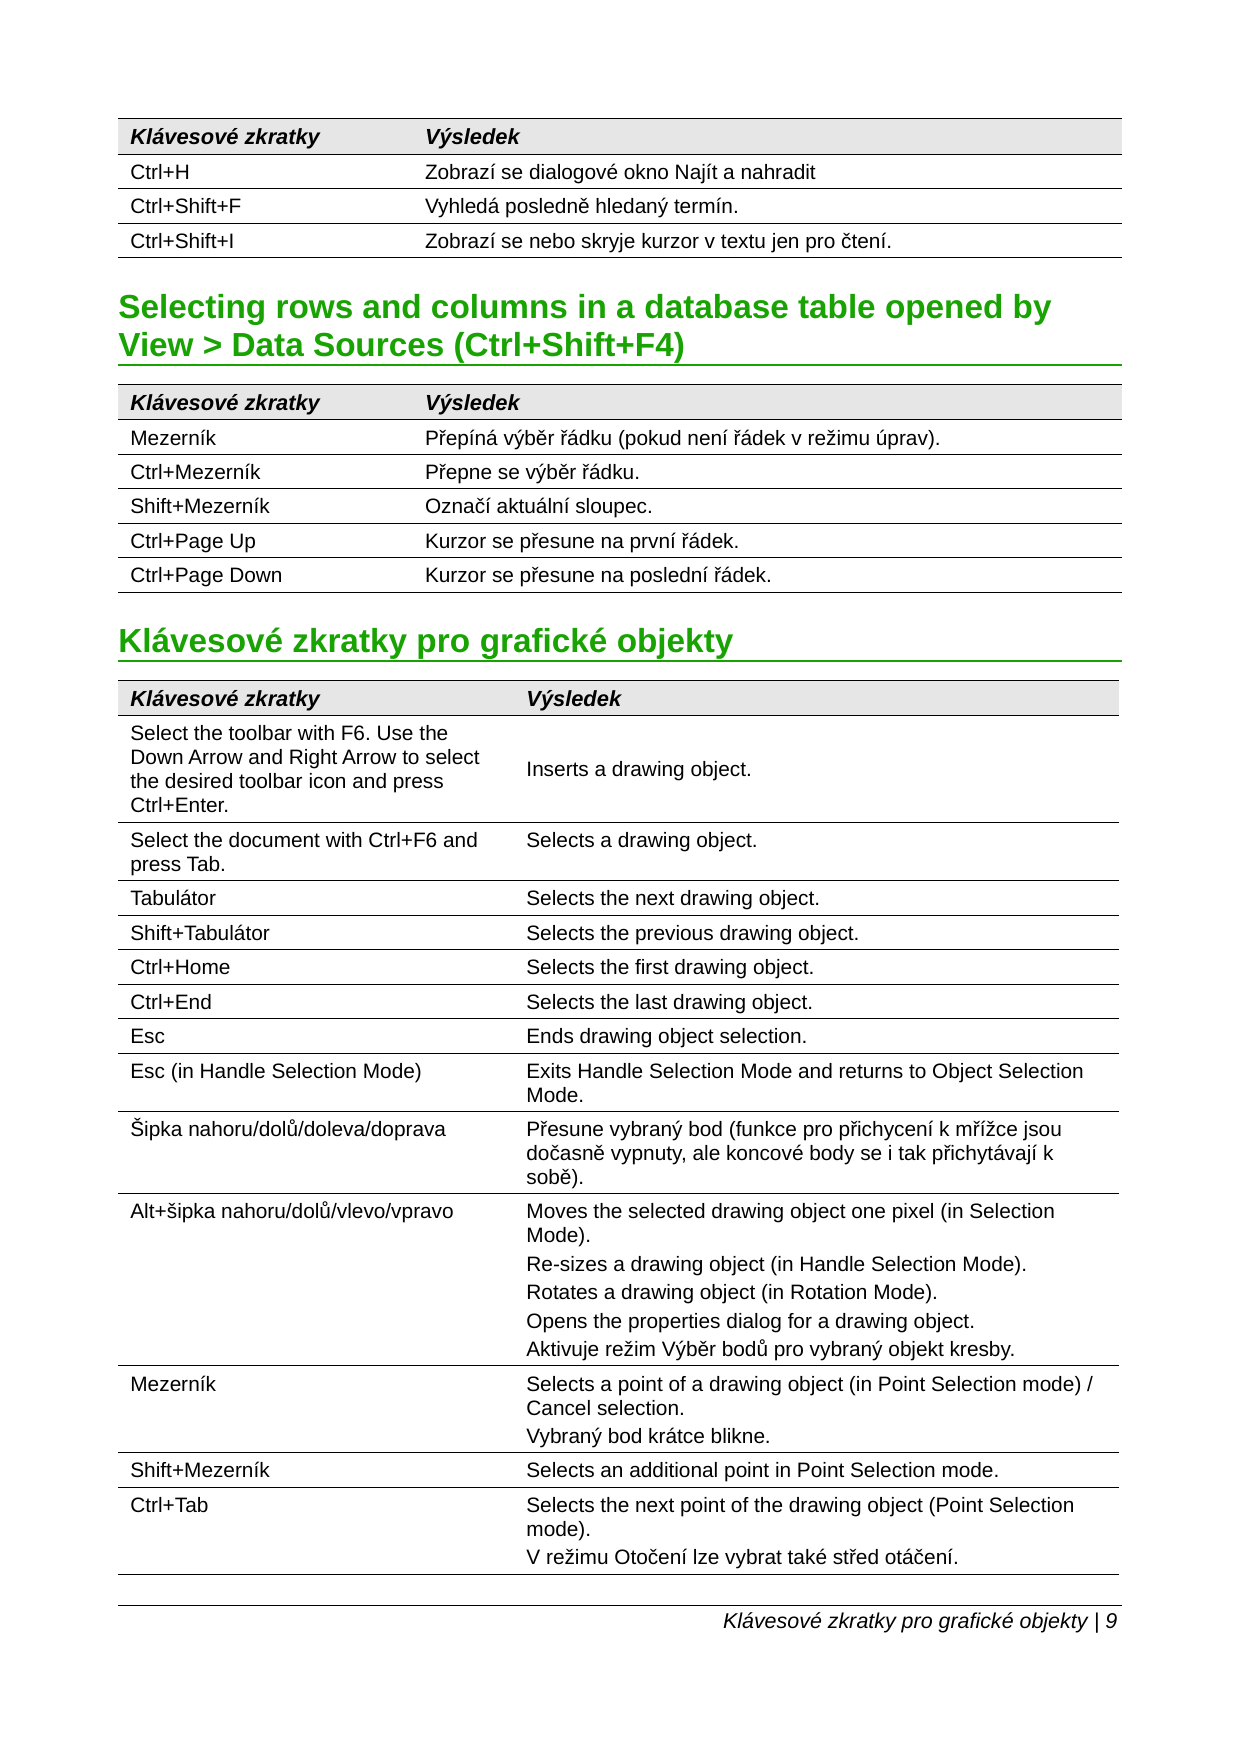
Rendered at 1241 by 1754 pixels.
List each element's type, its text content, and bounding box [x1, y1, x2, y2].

subtitle Selecting rows and columns in a database table opened by View > Data Sources (Ctrl+Shift+F4) [118, 287, 1122, 364]
table_cell Přepne se výběr řádku. [413, 455, 1122, 488]
table_cell Ctrl+H [118, 155, 413, 188]
table_cell Selects the next drawing object. [514, 881, 1119, 914]
table_cell Selects the last drawing object. [514, 985, 1119, 1018]
table_cell Select the document with Ctrl+F6 and press Tab. [118, 823, 514, 880]
table_cell Ctrl+Page Down [118, 558, 413, 592]
table_cell Esc (in Handle Selection Mode) [118, 1054, 514, 1111]
table_cell Exits Handle Selection Mode and returns to Object Selection Mode. [514, 1054, 1119, 1111]
table_cell Inserts a drawing object. [514, 716, 1119, 822]
table_cell Ctrl+Page Up [118, 524, 413, 557]
table_cell Select the toolbar with F6. Use the Down Arrow and Right Arrow to select the desired toolbar icon and press Ctrl+Enter. [118, 716, 514, 822]
table_cell Přepíná výběr řádku (pokud není řádek v režimu úprav). [413, 420, 1122, 454]
table_cell Shift+Mezerník [118, 1453, 514, 1487]
table_cell Ctrl+Mezerník [118, 455, 413, 488]
table_cell Shift+Tabulátor [118, 916, 514, 949]
table_cell Moves the selected drawing object one pixel (in Selection Mode). Re-sizes a drawing object (in Handle Selection Mode). Rotates a drawing object (in Rotation Mode). Opens the properties dialog for a drawing object. Aktivuje režim Výběr bodů pro vybraný objekt kresby. [514, 1194, 1119, 1365]
table_cell Ctrl+End [118, 985, 514, 1018]
table_cell Ends drawing object selection. [514, 1019, 1119, 1052]
table_cell Esc [118, 1019, 514, 1052]
table_cell Mezerník [118, 420, 413, 454]
table_cell Selects the previous drawing object. [514, 916, 1119, 949]
table_cell Selects the first drawing object. [514, 950, 1119, 983]
subtitle Klávesové zkratky pro grafické objekty [118, 621, 1122, 660]
table_header Klávesové zkratky [118, 385, 413, 419]
table_cell Vyhledá posledně hledaný termín. [413, 189, 1122, 223]
table_cell Zobrazí se nebo skryje kurzor v textu jen pro čtení. [413, 224, 1122, 257]
table_cell Zobrazí se dialogové okno Najít a nahradit [413, 155, 1122, 188]
table_cell Ctrl+Shift+I [118, 224, 413, 257]
table_cell Selects a point of a drawing object (in Point Selection mode) / Cancel selection. Vybraný bod krátce blikne. [514, 1366, 1119, 1452]
table_cell Alt+šipka nahoru/dolů/vlevo/vpravo [118, 1194, 514, 1365]
table_cell Ctrl+Home [118, 950, 514, 983]
table_header Klávesové zkratky [118, 119, 413, 154]
table_header Výsledek [413, 385, 1122, 419]
table_cell Mezerník [118, 1366, 514, 1452]
table_cell Selects the next point of the drawing object (Point Selection mode). V režimu Otočení lze vybrat také střed otáčení. [514, 1488, 1119, 1574]
table_cell Selects a drawing object. [514, 823, 1119, 880]
table_cell Selects an additional point in Point Selection mode. [514, 1453, 1119, 1487]
table_cell Ctrl+Shift+F [118, 189, 413, 223]
table_header Klávesové zkratky [118, 681, 514, 715]
table_header Výsledek [413, 119, 1122, 154]
table_cell Shift+Mezerník [118, 489, 413, 523]
table_cell Tabulátor [118, 881, 514, 914]
table_cell Označí aktuální sloupec. [413, 489, 1122, 523]
table_header Výsledek [514, 681, 1119, 715]
table_cell Přesune vybraný bod (funkce pro přichycení k mřížce jsou dočasně vypnuty, ale koncové body se i tak přichytávají k sobě). [514, 1112, 1119, 1193]
table_cell Kurzor se přesune na poslední řádek. [413, 558, 1122, 592]
table_cell Kurzor se přesune na první řádek. [413, 524, 1122, 557]
table_cell Šipka nahoru/dolů/doleva/doprava [118, 1112, 514, 1193]
table_cell Ctrl+Tab [118, 1488, 514, 1574]
